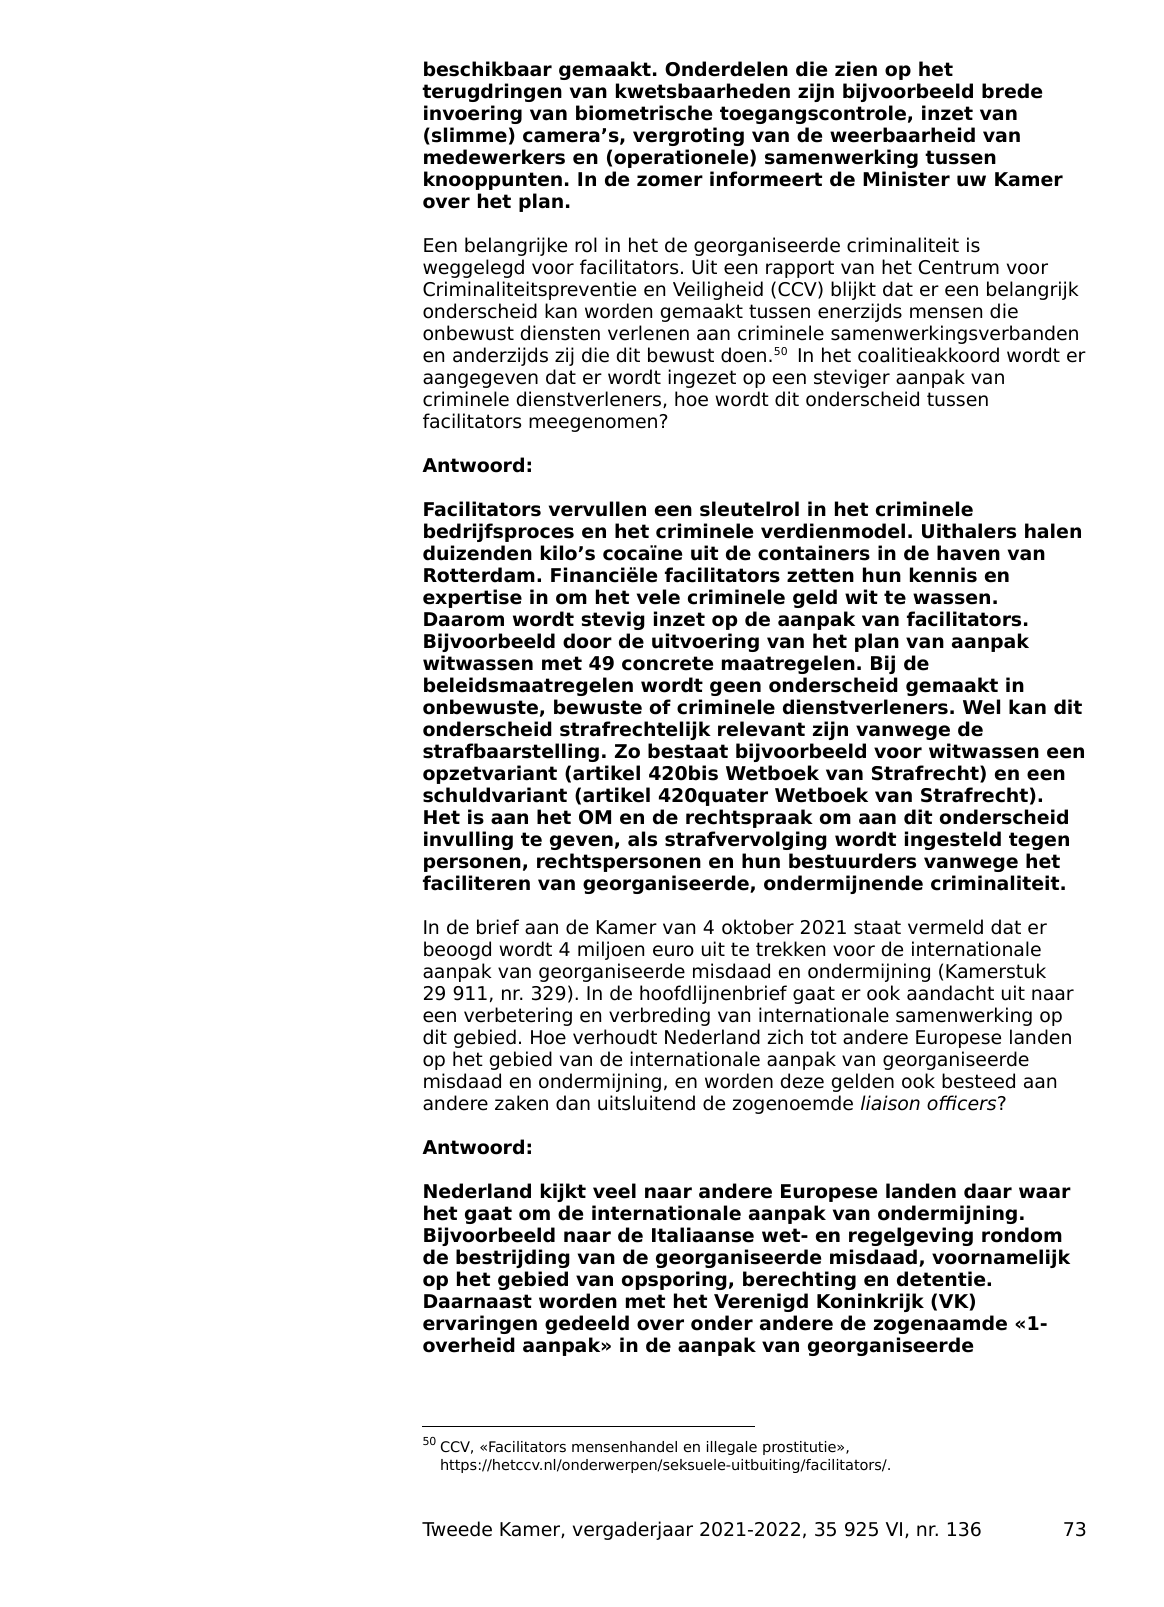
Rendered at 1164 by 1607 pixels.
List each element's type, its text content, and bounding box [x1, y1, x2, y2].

subtitle Antwoord: [422, 1137, 1087, 1159]
subtitle Antwoord: [422, 455, 1087, 477]
text beschikbaar gemaakt. Onderdelen die zien op het terugdringen van kwetsbaarheden zijn bijvoorbeeld brede invoering van biometrische toegangscontrole, inzet van (slimme) camera’s, vergroting van de weerbaarheid van medewerkers en (operationele) samenwerking tussen knooppunten. In de zomer informeert de Minister uw Kamer over het plan. [422, 59, 1087, 213]
text CCV, «Facilitators mensenhandel en illegale prostitutie», https://hetccv.nl/onderwerpen/seksuele-uitbuiting/facilitators/. [422, 1435, 1087, 1474]
text Facilitators vervullen een sleutelrol in het criminele bedrijfsproces en het criminele verdienmodel. Uithalers halen duizenden kilo’s cocaïne uit de containers in de haven van Rotterdam. Financiële facilitators zetten hun kennis en expertise in om het vele criminele geld wit te wassen. Daarom wordt stevig inzet op de aanpak van facilitators. Bijvoorbeeld door de uitvoering van het plan van aanpak witwassen met 49 concrete maatregelen. Bij de beleidsmaatregelen wordt geen onderscheid gemaakt in onbewuste, bewuste of criminele dienstverleners. Wel kan dit onderscheid strafrechtelijk relevant zijn vanwege de strafbaarstelling. Zo bestaat bijvoorbeeld voor witwassen een opzetvariant (artikel 420bis Wetboek van Strafrecht) en een schuldvariant (artikel 420quater Wetboek van Strafrecht). Het is aan het OM en de rechtspraak om aan dit onderscheid invulling te geven, als strafvervolging wordt ingesteld tegen personen, rechtspersonen en hun bestuurders vanwege het faciliteren van georganiseerde, ondermijnende criminaliteit. [422, 499, 1087, 895]
text Nederland kijkt veel naar andere Europese landen daar waar het gaat om de internationale aanpak van ondermijning. Bijvoorbeeld naar de Italiaanse wet- en regelgeving rondom de bestrijding van de georganiseerde misdaad, voornamelijk op het gebied van opsporing, berechting en detentie. Daarnaast worden met het Verenigd Koninkrijk (VK) ervaringen gedeeld over onder andere de zogenaamde «1-overheid aanpak» in de aanpak van georganiseerde [422, 1181, 1087, 1357]
text In de brief aan de Kamer van 4 oktober 2021 staat vermeld dat er beoogd wordt 4 miljoen euro uit te trekken voor de internationale aanpak van georganiseerde misdaad en ondermijning (Kamerstuk 29 911, nr. 329). In de hoofdlijnenbrief gaat er ook aandacht uit naar een verbetering en verbreding van internationale samenwerking op dit gebied. Hoe verhoudt Nederland zich tot andere Europese landen op het gebied van de internationale aanpak van georganiseerde misdaad en ondermijning, en worden deze gelden ook besteed aan andere zaken dan uitsluitend de zogenoemde liaison officers? [422, 917, 1087, 1115]
text Een belangrijke rol in het de georganiseerde criminaliteit is weggelegd voor facilitators. Uit een rapport van het Centrum voor Criminaliteitspreventie en Veiligheid (CCV) blijkt dat er een belangrijk onderscheid kan worden gemaakt tussen enerzijds mensen die onbewust diensten verlenen aan criminele samenwerkingsverbanden en anderzijds zij die dit bewust doen. In het coalitieakkoord wordt er aangegeven dat er wordt ingezet op een steviger aanpak van criminele dienstverleners, hoe wordt dit onderscheid tussen facilitators meegenomen? [422, 235, 1087, 433]
